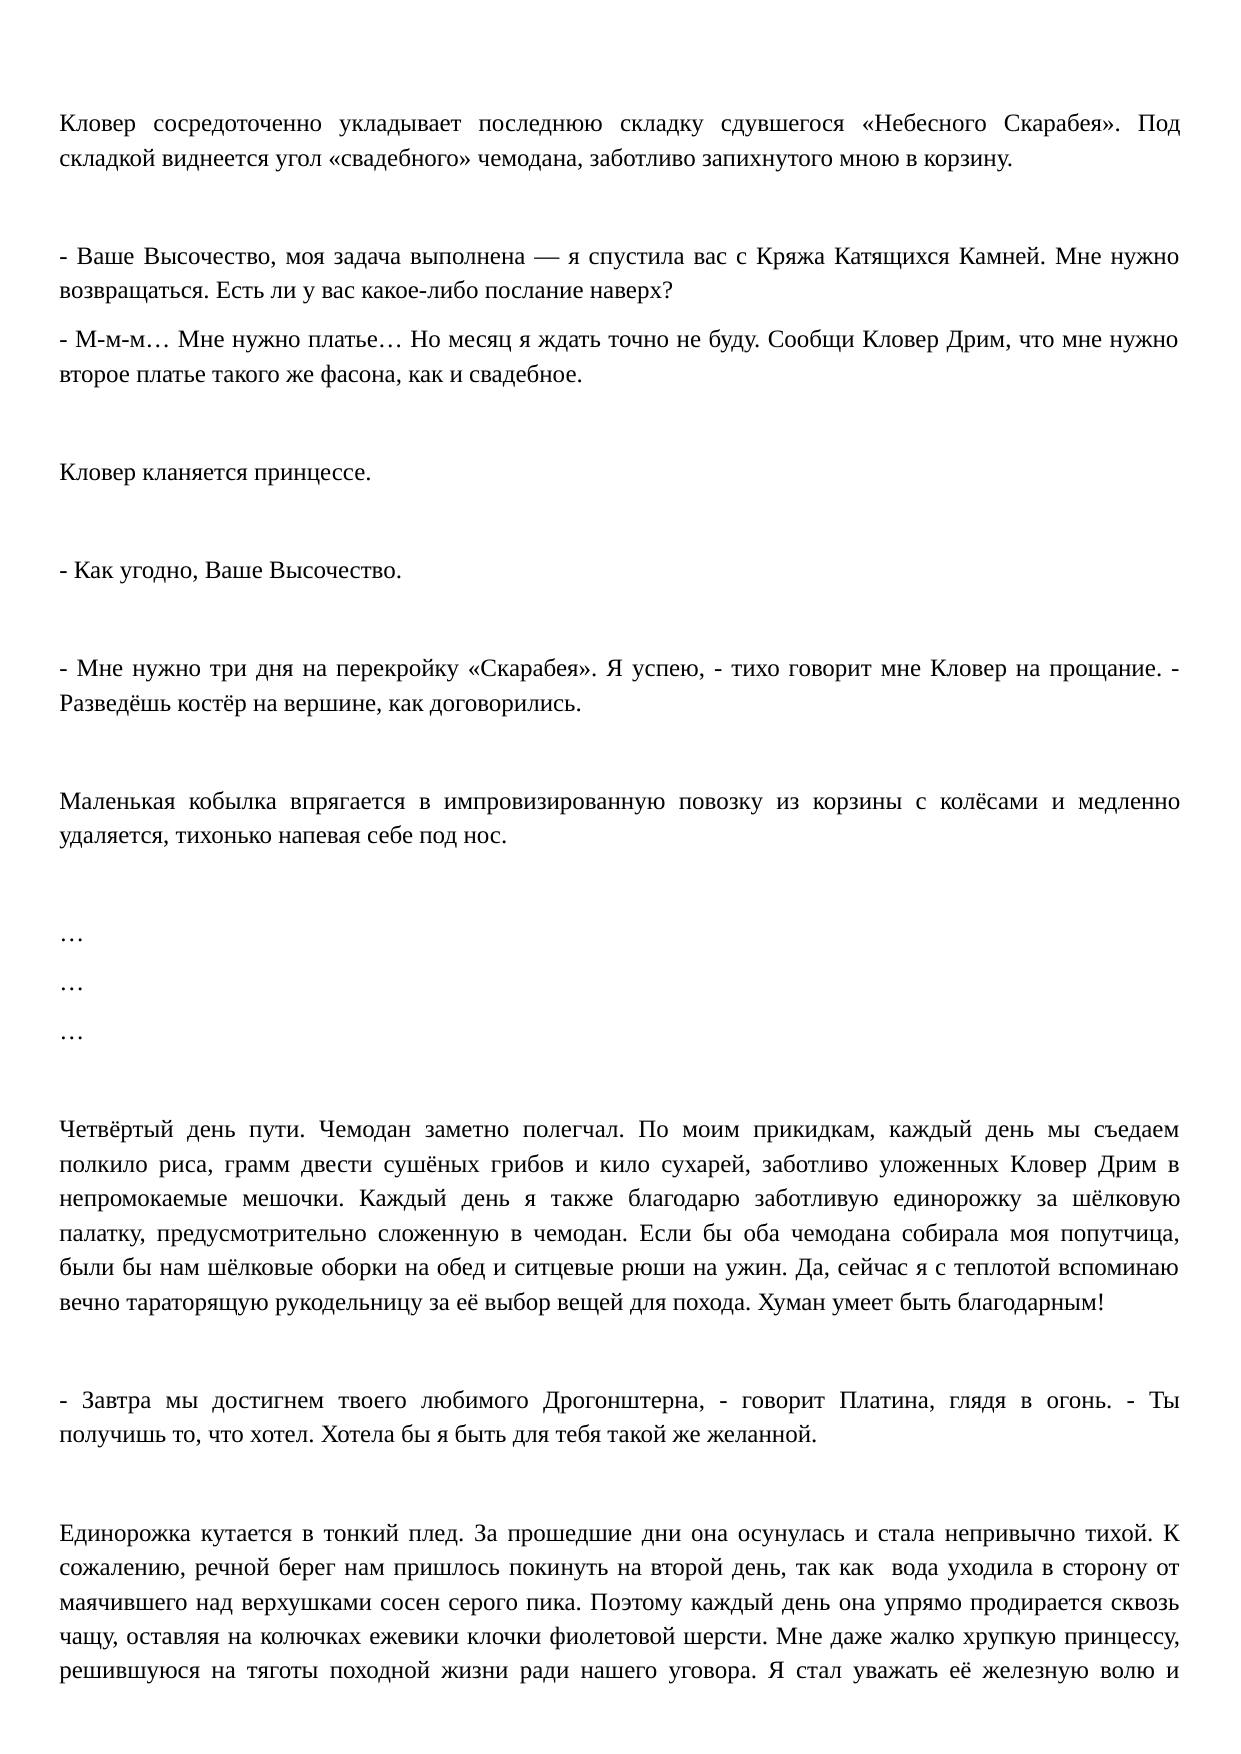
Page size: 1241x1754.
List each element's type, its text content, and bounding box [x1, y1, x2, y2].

text Единорожка кутается в тонкий плед. За прошедшие дни она осунулась и стала непривычно тихой. К сожалению, речной берег нам пришлось покинуть на второй день, так как вода уходила в сторону от маячившего над верхушками сосен серого пика. Поэтому каждый день она упрямо продирается сквозь чащу, оставляя на колючках ежевики клочки фиолетовой шерсти. Мне даже жалко хрупкую принцессу, решившуюся на тяготы походной жизни ради нашего уговора. Я стал уважать её железную волю и [59, 1518, 1181, 1684]
text Кловер сосредоточенно укладывает последнюю складку сдувшегося «Небесного Скарабея». Под складкой виднеется угол «свадебного» чемодана, заботливо запихнутого мною в корзину. [59, 108, 1181, 171]
text - Завтра мы достигнем твоего любимого Дрогонштерна, - говорит Платина, глядя в огонь. - Ты получишь то, что хотел. Хотела бы я быть для тебя такой же желанной. [59, 1385, 1181, 1448]
text - М-м-м… Мне нужно платье… Но месяц я ждать точно не буду. Сообщи Кловер Дрим, что мне нужно второе платье такого же фасона, как и свадебное. [59, 324, 1181, 387]
text … [59, 967, 1181, 996]
text Кловер кланяется принцессе. [59, 457, 1181, 486]
text - Ваше Высочество, моя задача выполнена — я спустила вас с Кряжа Катящихся Камней. Мне нужно возвращаться. Есть ли у вас какое-либо послание наверх? [59, 241, 1181, 304]
text … [59, 1016, 1181, 1045]
text - Как угодно, Ваше Высочество. [59, 555, 1181, 584]
text Четвёртый день пути. Чемодан заметно полегчал. По моим прикидкам, каждый день мы съедаем полкило риса, грамм двести сушёных грибов и кило сухарей, заботливо уложенных Кловер Дрим в непромокаемые мешочки. Каждый день я также благодарю заботливую единорожку за шёлковую палатку, предусмотрительно сложенную в чемодан. Если бы оба чемодана собирала моя попутчица, были бы нам шёлковые оборки на обед и ситцевые рюши на ужин. Да, сейчас я с теплотой вспоминаю вечно тараторящую рукодельницу за её выбор вещей для похода. Хуман умеет быть благодарным! [59, 1114, 1181, 1316]
text Маленькая кобылка впрягается в импровизированную повозку из корзины с колёсами и медленно удаляется, тихонько напевая себе под нос. [59, 786, 1181, 849]
text - Мне нужно три дня на перекройку «Скарабея». Я успею, - тихо говорит мне Кловер на прощание. - Разведёшь костёр на вершине, как договорились. [59, 653, 1181, 716]
text … [59, 918, 1181, 947]
